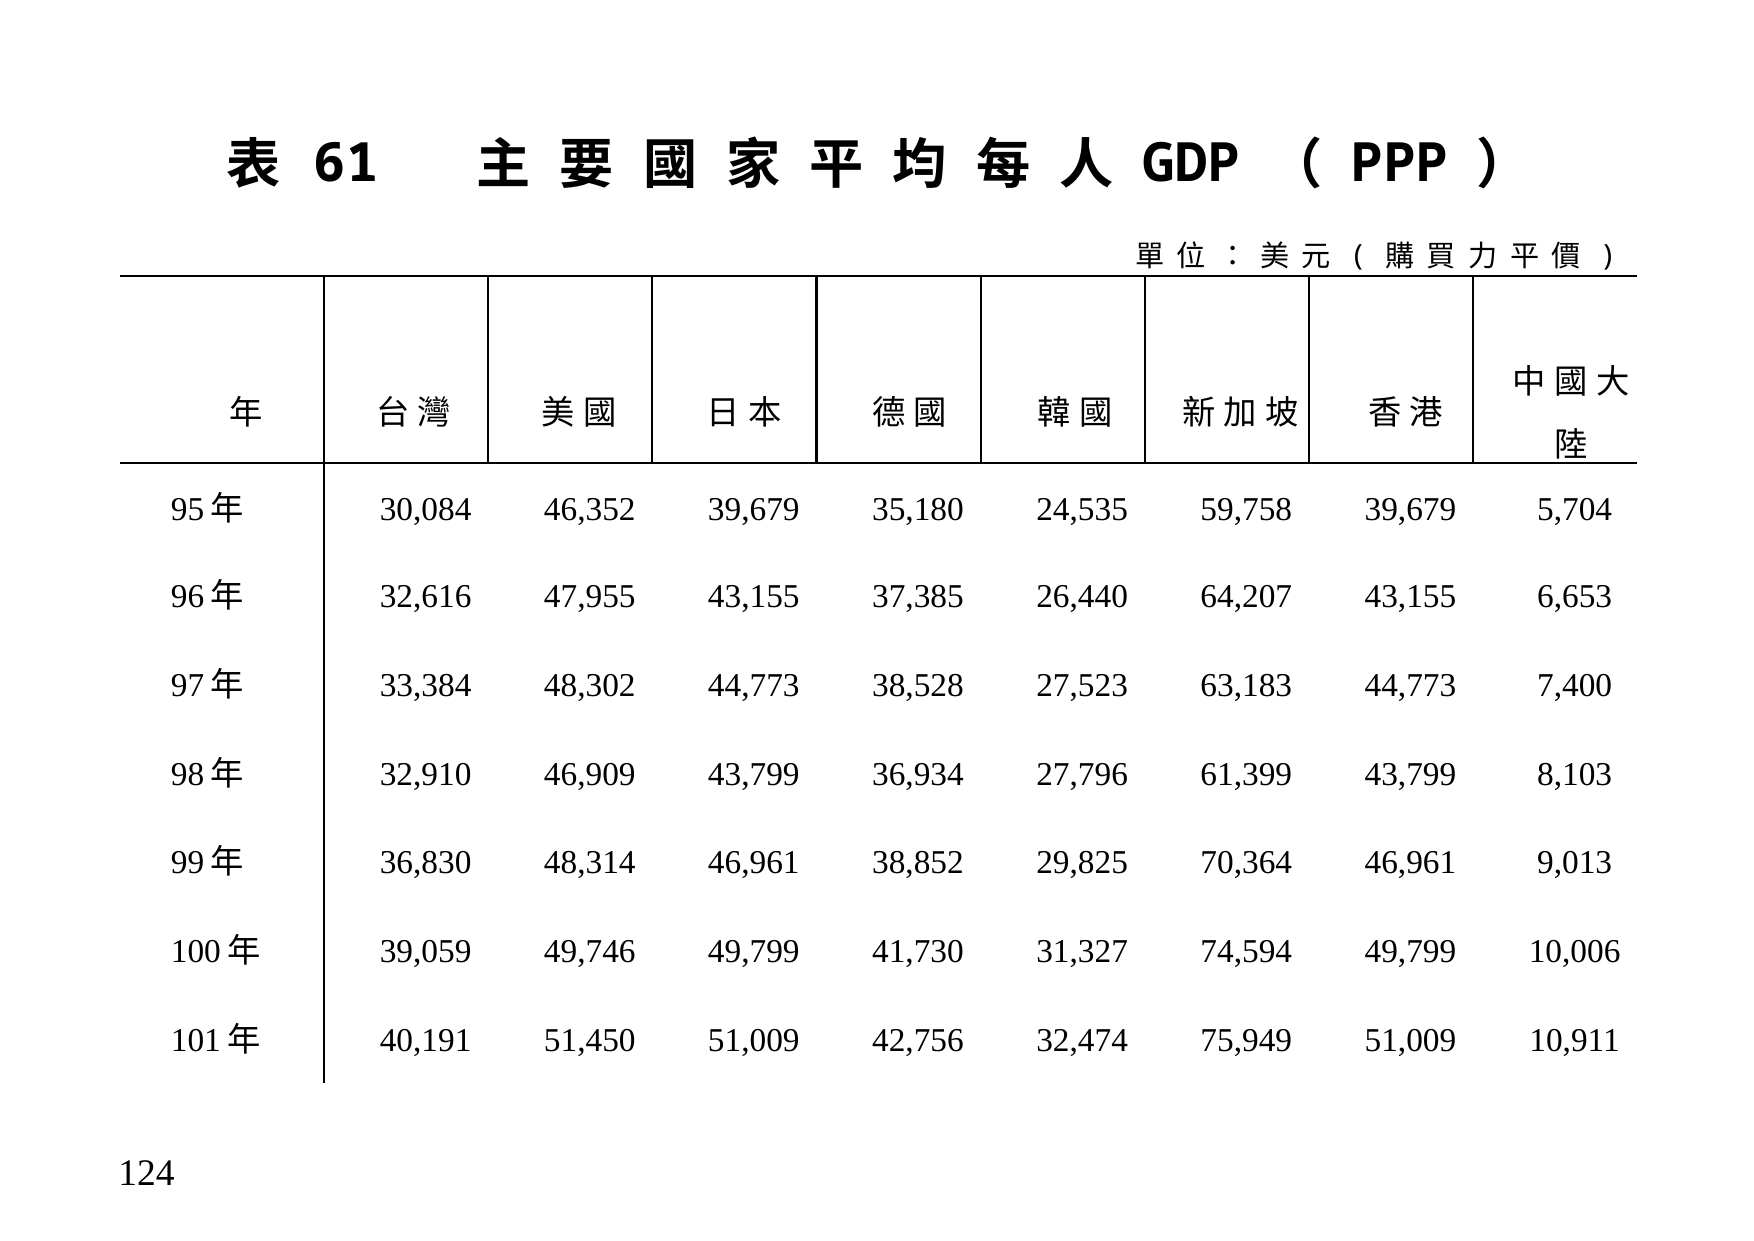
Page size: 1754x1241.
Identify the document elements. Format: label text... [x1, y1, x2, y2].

table_cell 38,852 [816, 817, 981, 906]
subtitle 表61 主要國家平均每人GDP（PPP） [128, 87, 1628, 212]
table_cell 36,830 [325, 817, 488, 906]
table_cell 27,796 [981, 728, 1145, 817]
table_cell 96年 [120, 551, 323, 639]
table_cell 74,594 [1145, 906, 1309, 994]
table_header 中國大陸 [1474, 277, 1637, 462]
table_cell 98年 [120, 728, 323, 817]
table_header 香港 [1310, 277, 1472, 462]
table_header 韓國 [982, 277, 1144, 462]
table_cell 44,773 [652, 640, 816, 728]
table_header 台灣 [325, 277, 487, 462]
table_cell 40,191 [325, 994, 488, 1083]
table_cell 47,955 [488, 551, 652, 639]
table_cell 99年 [120, 817, 323, 906]
table_cell 42,756 [816, 994, 981, 1083]
table_cell 32,616 [325, 551, 488, 639]
table_cell 10,006 [1473, 906, 1637, 994]
table_cell 32,474 [981, 994, 1145, 1083]
table_cell 75,949 [1145, 994, 1309, 1083]
table_header 年 [120, 277, 323, 462]
table_cell 31,327 [981, 906, 1145, 994]
table_cell 32,910 [325, 728, 488, 817]
table_cell 63,183 [1145, 640, 1309, 728]
table_cell 6,653 [1473, 551, 1637, 639]
table_cell 49,799 [652, 906, 816, 994]
table_cell 64,207 [1145, 551, 1309, 639]
table_cell 95年 [120, 464, 323, 551]
table_cell 39,679 [1309, 464, 1473, 551]
table_header 美國 [489, 277, 651, 462]
table_cell 39,059 [325, 906, 488, 994]
table_header 新加坡 [1146, 277, 1308, 462]
table_header 德國 [818, 277, 980, 462]
table_cell 8,103 [1473, 728, 1637, 817]
table_cell 100年 [120, 906, 323, 994]
table_cell 46,961 [1309, 817, 1473, 906]
table_cell 10,911 [1473, 994, 1637, 1083]
table_cell 49,746 [488, 906, 652, 994]
table_cell 39,679 [652, 464, 816, 551]
table_cell 38,528 [816, 640, 981, 728]
table_cell 51,450 [488, 994, 652, 1083]
table_cell 35,180 [816, 464, 981, 551]
table_cell 70,364 [1145, 817, 1309, 906]
table_cell 43,155 [1309, 551, 1473, 639]
table_cell 26,440 [981, 551, 1145, 639]
table_cell 44,773 [1309, 640, 1473, 728]
table_cell 46,961 [652, 817, 816, 906]
table_cell 33,384 [325, 640, 488, 728]
table_cell 49,799 [1309, 906, 1473, 994]
table_cell 101年 [120, 994, 323, 1083]
table_cell 7,400 [1473, 640, 1637, 728]
table_cell 29,825 [981, 817, 1145, 906]
table_cell 59,758 [1145, 464, 1309, 551]
table_cell 46,909 [488, 728, 652, 817]
table_cell 97年 [120, 640, 323, 728]
table_cell 43,799 [652, 728, 816, 817]
table_cell 30,084 [325, 464, 488, 551]
table_cell 46,352 [488, 464, 652, 551]
table_header 日本 [653, 277, 815, 462]
table_cell 43,155 [652, 551, 816, 639]
table_cell 43,799 [1309, 728, 1473, 817]
table_cell 37,385 [816, 551, 981, 639]
table_cell 5,704 [1473, 464, 1637, 551]
table_cell 41,730 [816, 906, 981, 994]
table_cell 48,314 [488, 817, 652, 906]
table_cell 51,009 [652, 994, 816, 1083]
table_cell 24,535 [981, 464, 1145, 551]
table_cell 9,013 [1473, 817, 1637, 906]
table_cell 61,399 [1145, 728, 1309, 817]
text 單位：美元(購買力平價) [128, 212, 1628, 275]
table_cell 27,523 [981, 640, 1145, 728]
table_cell 51,009 [1309, 994, 1473, 1083]
table_cell 48,302 [488, 640, 652, 728]
table_cell 36,934 [816, 728, 981, 817]
